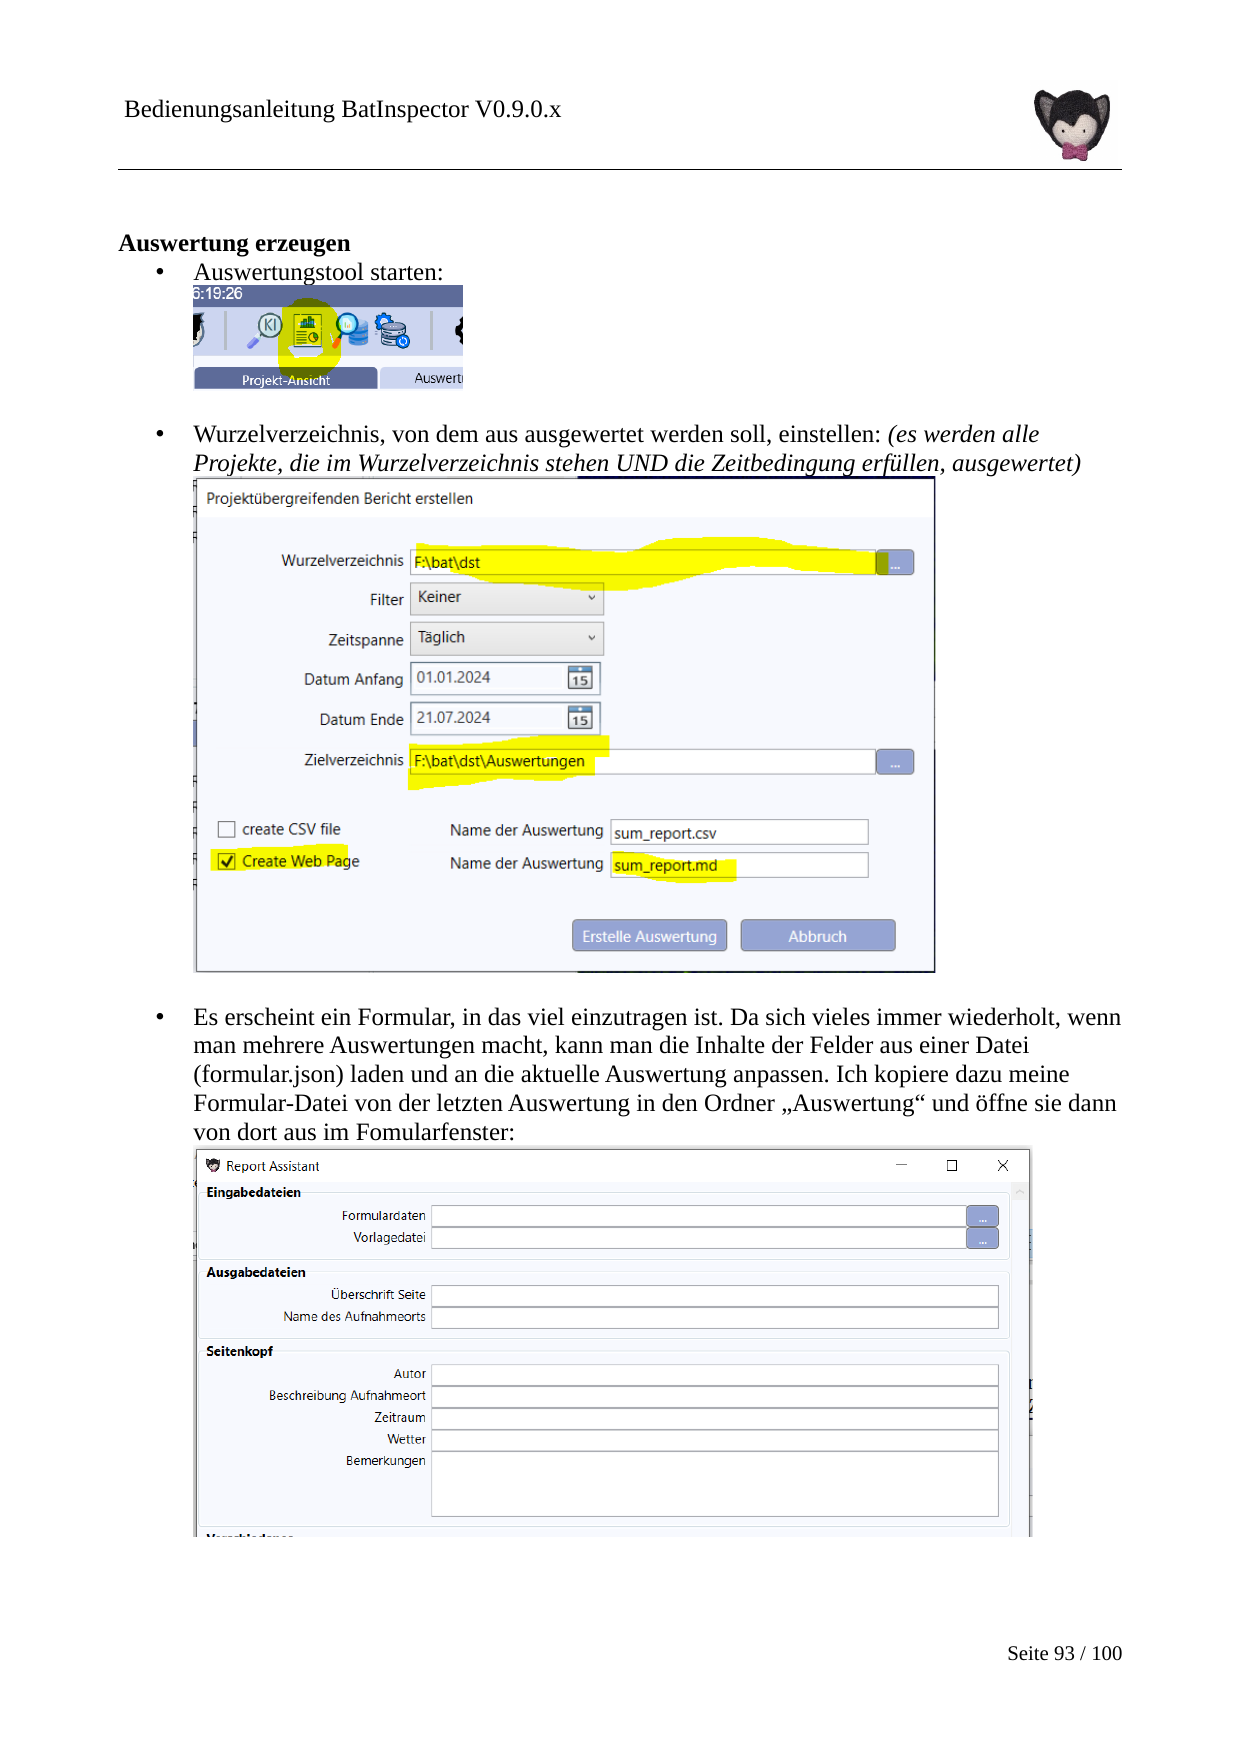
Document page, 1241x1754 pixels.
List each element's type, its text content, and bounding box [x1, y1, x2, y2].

picture [1030, 80, 1119, 169]
picture [193, 1145, 1033, 1537]
picture [193, 476, 936, 973]
list Es erscheint ein Formular, in das viel einzutragen ist. Da sich vieles immer wiederholt, wenn man mehrere Auswertungen macht, kann man die Inhalte der Felder aus einer Datei (formular.json) laden und an die aktuelle Auswertung anpassen. Ich kopiere dazu meine Formular-Datei von der letzten Auswertung in den Ordner „Auswertung“ und öffne sie dann von dort aus im Fomularfenster: [156, 1002, 1122, 1145]
text Auswertung erzeugen [118, 228, 1122, 257]
list Auswertungstool starten: [156, 257, 1122, 419]
list Wurzelverzeichnis, von dem aus ausgewertet werden soll, einstellen: (es werden alle Projekte, die im Wurzelverzeichnis stehen UND die Zeitbedingung erfüllen, ausgewertet) [156, 419, 1122, 1002]
picture [193, 285, 463, 391]
